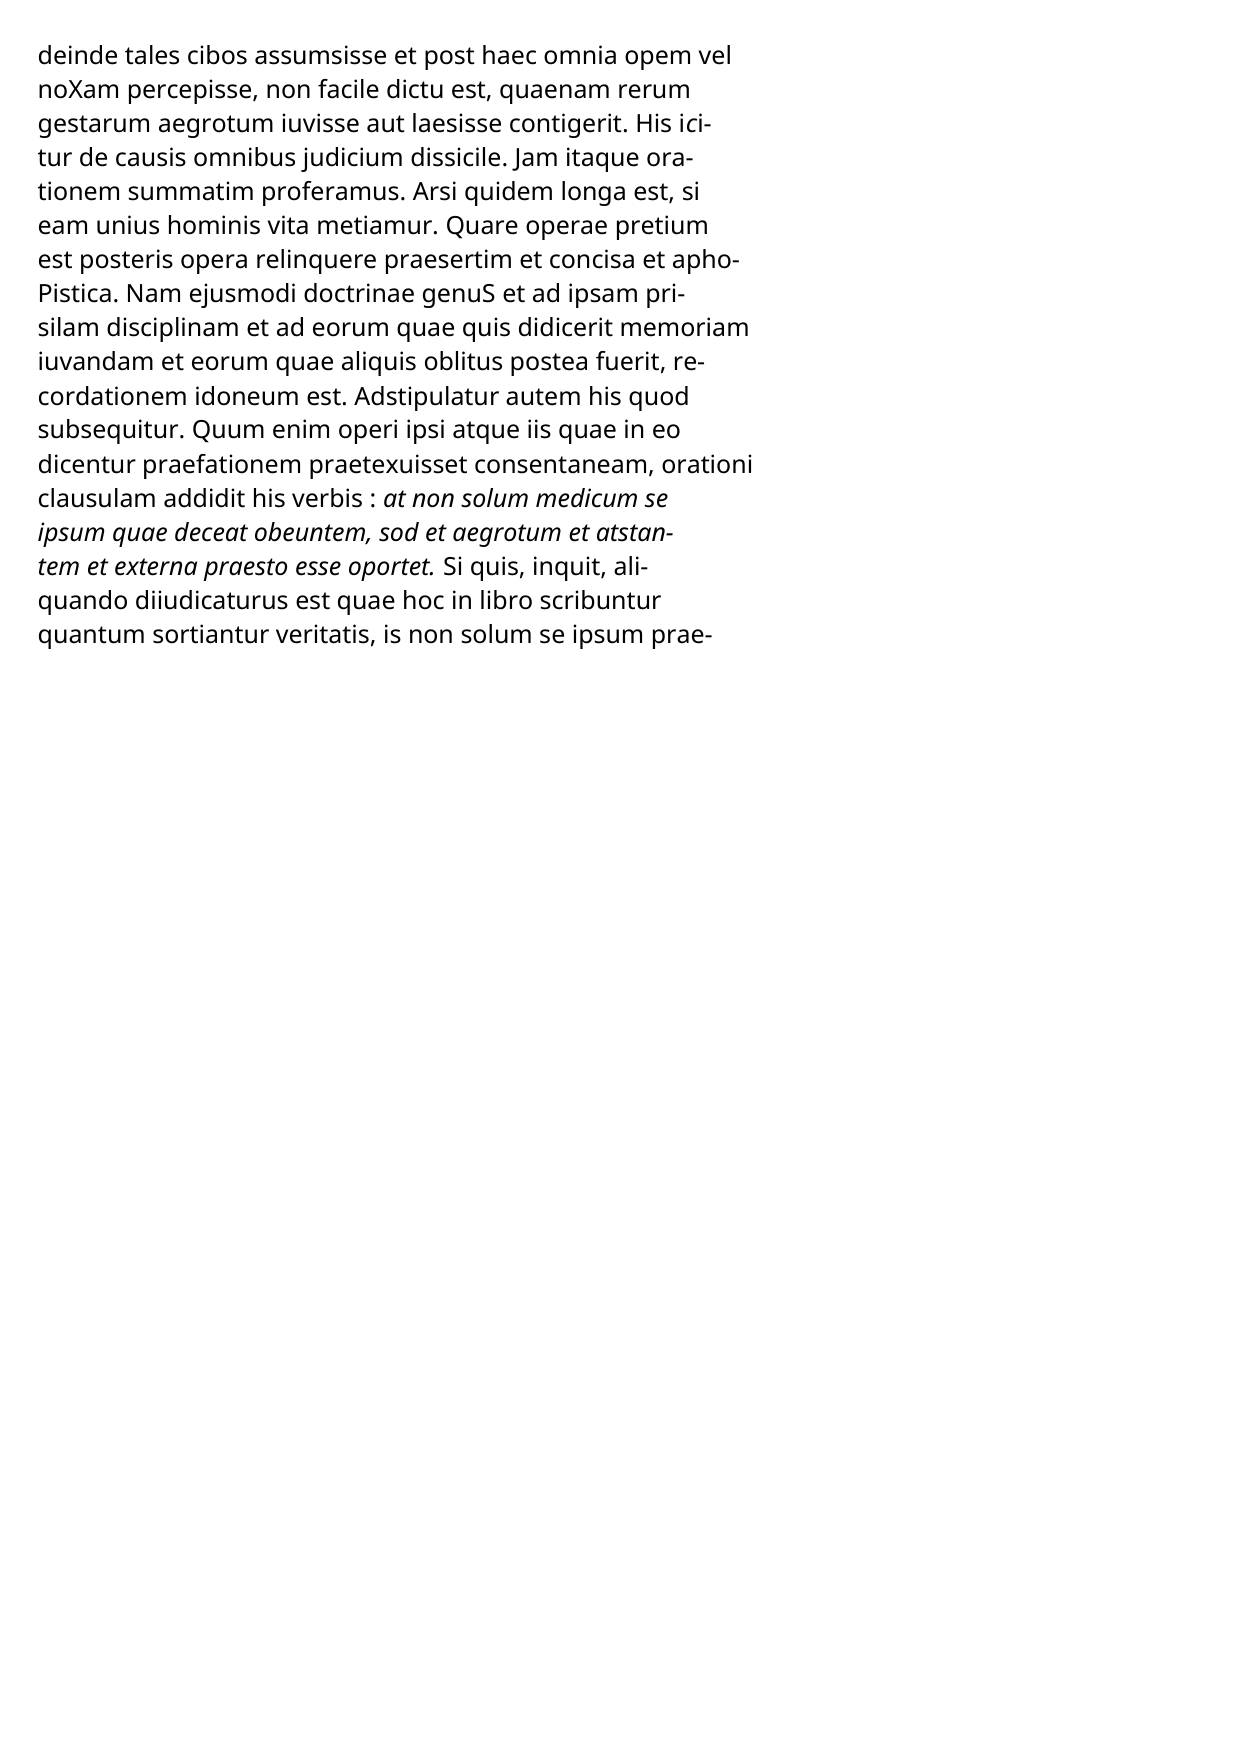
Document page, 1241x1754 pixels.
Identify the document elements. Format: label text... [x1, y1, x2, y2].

text deinde tales cibos assumsisse et post haec omnia opem vel noXam percepisse, non facile dictu est, quaenam rerum gestarum aegrotum iuvisse aut laesisse contigerit. His ici- tur de causis omnibus judicium dissicile. Jam itaque ora- tionem summatim proferamus. Arsi quidem longa est, si eam unius hominis vita metiamur. Quare operae pretium est posteris opera relinquere praesertim et concisa et apho- Pistica. Nam ejusmodi doctrinae genuS et ad ipsam pri- silam disciplinam et ad eorum quae quis didicerit memoriam iuvandam et eorum quae aliquis oblitus postea fuerit, re- cordationem idoneum est. Adstipulatur autem his quod subsequitur. Quum enim operi ipsi atque iis quae in eo dicentur praefationem praetexuisset consentaneam, orationi clausulam addidit his verbis : at non solum medicum se ipsum quae deceat obeuntem, sod et aegrotum et atstan- tem et externa praesto esse oportet. Si quis, inquit, ali- quando diiudicaturus est quae hoc in libro scribuntur quantum sortiantur veritatis, is non solum se ipsum prae- [37, 37, 1203, 651]
